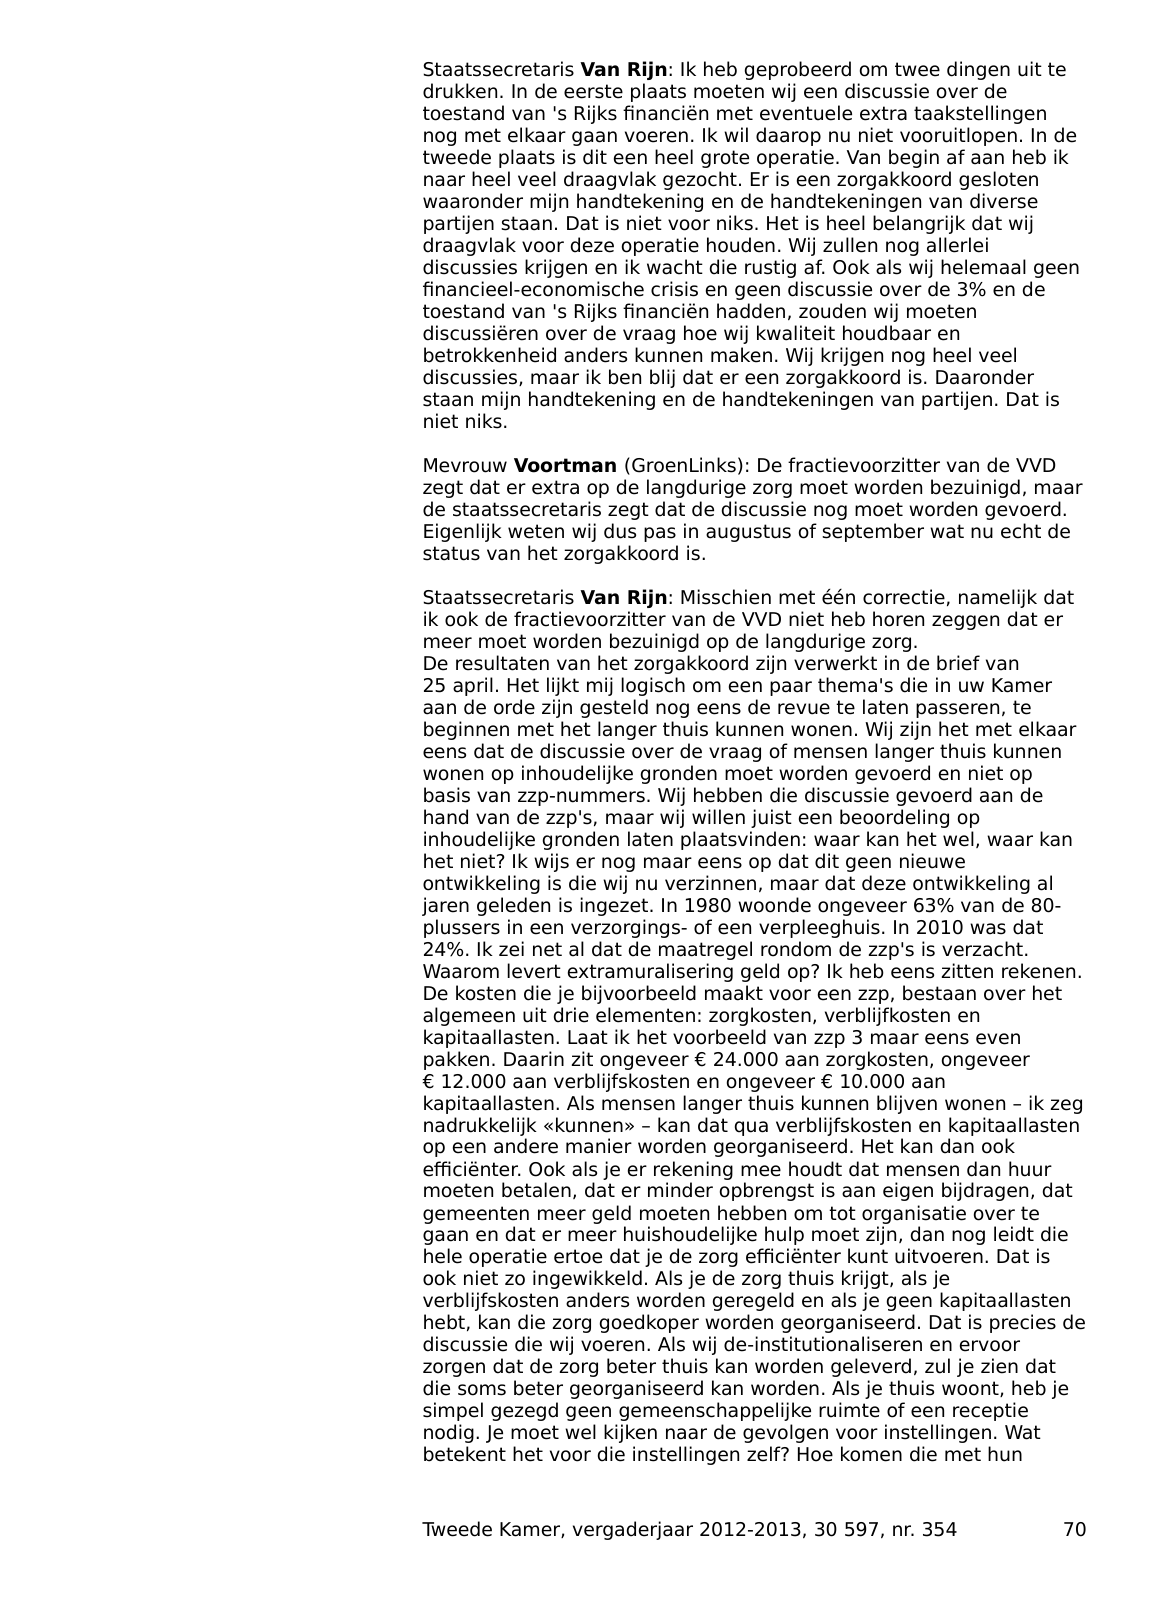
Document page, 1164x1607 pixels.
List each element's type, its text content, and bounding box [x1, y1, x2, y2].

text Mevrouw Voortman (GroenLinks): De fractievoorzitter van de VVD zegt dat er extra op de langdurige zorg moet worden bezuinigd, maar de staatssecretaris zegt dat de discussie nog moet worden gevoerd. Eigenlijk weten wij dus pas in augustus of september wat nu echt de status van het zorgakkoord is. [422, 455, 1087, 565]
text Waarom levert extramuralisering geld op? Ik heb eens zitten rekenen. De kosten die je bijvoorbeeld maakt voor een zzp, bestaan over het algemeen uit drie elementen: zorgkosten, verblijfkosten en kapitaallasten. Laat ik het voorbeeld van zzp 3 maar eens even pakken. Daarin zit ongeveer € 24.000 aan zorgkosten, ongeveer € 12.000 aan verblijfskosten en ongeveer € 10.000 aan kapitaallasten. Als mensen langer thuis kunnen blijven wonen – ik zeg nadrukkelijk «kunnen» – kan dat qua verblijfskosten en kapitaallasten op een andere manier worden georganiseerd. Het kan dan ook efficiënter. Ook als je er rekening mee houdt dat mensen dan huur moeten betalen, dat er minder opbrengst is aan eigen bijdragen, dat gemeenten meer geld moeten hebben om tot organisatie over te gaan en dat er meer huishoudelijke hulp moet zijn, dan nog leidt die hele operatie ertoe dat je de zorg efficiënter kunt uitvoeren. Dat is ook niet zo ingewikkeld. Als je de zorg thuis krijgt, als je verblijfskosten anders worden geregeld en als je geen kapitaallasten hebt, kan die zorg goedkoper worden georganiseerd. Dat is precies de discussie die wij voeren. Als wij de-institutionaliseren en ervoor zorgen dat de zorg beter thuis kan worden geleverd, zul je zien dat die soms beter georganiseerd kan worden. Als je thuis woont, heb je simpel gezegd geen gemeenschappelijke ruimte of een receptie nodig. Je moet wel kijken naar de gevolgen voor instellingen. Wat betekent het voor die instellingen zelf? Hoe komen die met hun [422, 961, 1087, 1466]
text Staatssecretaris Van Rijn: Misschien met één correctie, namelijk dat ik ook de fractievoorzitter van de VVD niet heb horen zeggen dat er meer moet worden bezuinigd op de langdurige zorg. [422, 587, 1087, 653]
text Staatssecretaris Van Rijn: Ik heb geprobeerd om twee dingen uit te drukken. In de eerste plaats moeten wij een discussie over de toestand van 's Rijks financiën met eventuele extra taakstellingen nog met elkaar gaan voeren. Ik wil daarop nu niet vooruitlopen. In de tweede plaats is dit een heel grote operatie. Van begin af aan heb ik naar heel veel draagvlak gezocht. Er is een zorgakkoord gesloten waaronder mijn handtekening en de handtekeningen van diverse partijen staan. Dat is niet voor niks. Het is heel belangrijk dat wij draagvlak voor deze operatie houden. Wij zullen nog allerlei discussies krijgen en ik wacht die rustig af. Ook als wij helemaal geen financieel-economische crisis en geen discussie over de 3% en de toestand van 's Rijks financiën hadden, zouden wij moeten discussiëren over de vraag hoe wij kwaliteit houdbaar en betrokkenheid anders kunnen maken. Wij krijgen nog heel veel discussies, maar ik ben blij dat er een zorgakkoord is. Daaronder staan mijn handtekening en de handtekeningen van partijen. Dat is niet niks. [422, 59, 1087, 433]
text De resultaten van het zorgakkoord zijn verwerkt in de brief van 25 april. Het lijkt mij logisch om een paar thema's die in uw Kamer aan de orde zijn gesteld nog eens de revue te laten passeren, te beginnen met het langer thuis kunnen wonen. Wij zijn het met elkaar eens dat de discussie over de vraag of mensen langer thuis kunnen wonen op inhoudelijke gronden moet worden gevoerd en niet op basis van zzp-nummers. Wij hebben die discussie gevoerd aan de hand van de zzp's, maar wij willen juist een beoordeling op inhoudelijke gronden laten plaatsvinden: waar kan het wel, waar kan het niet? Ik wijs er nog maar eens op dat dit geen nieuwe ontwikkeling is die wij nu verzinnen, maar dat deze ontwikkeling al jaren geleden is ingezet. In 1980 woonde ongeveer 63% van de 80-plussers in een verzorgings- of een verpleeghuis. In 2010 was dat 24%. Ik zei net al dat de maatregel rondom de zzp's is verzacht. [422, 653, 1087, 961]
